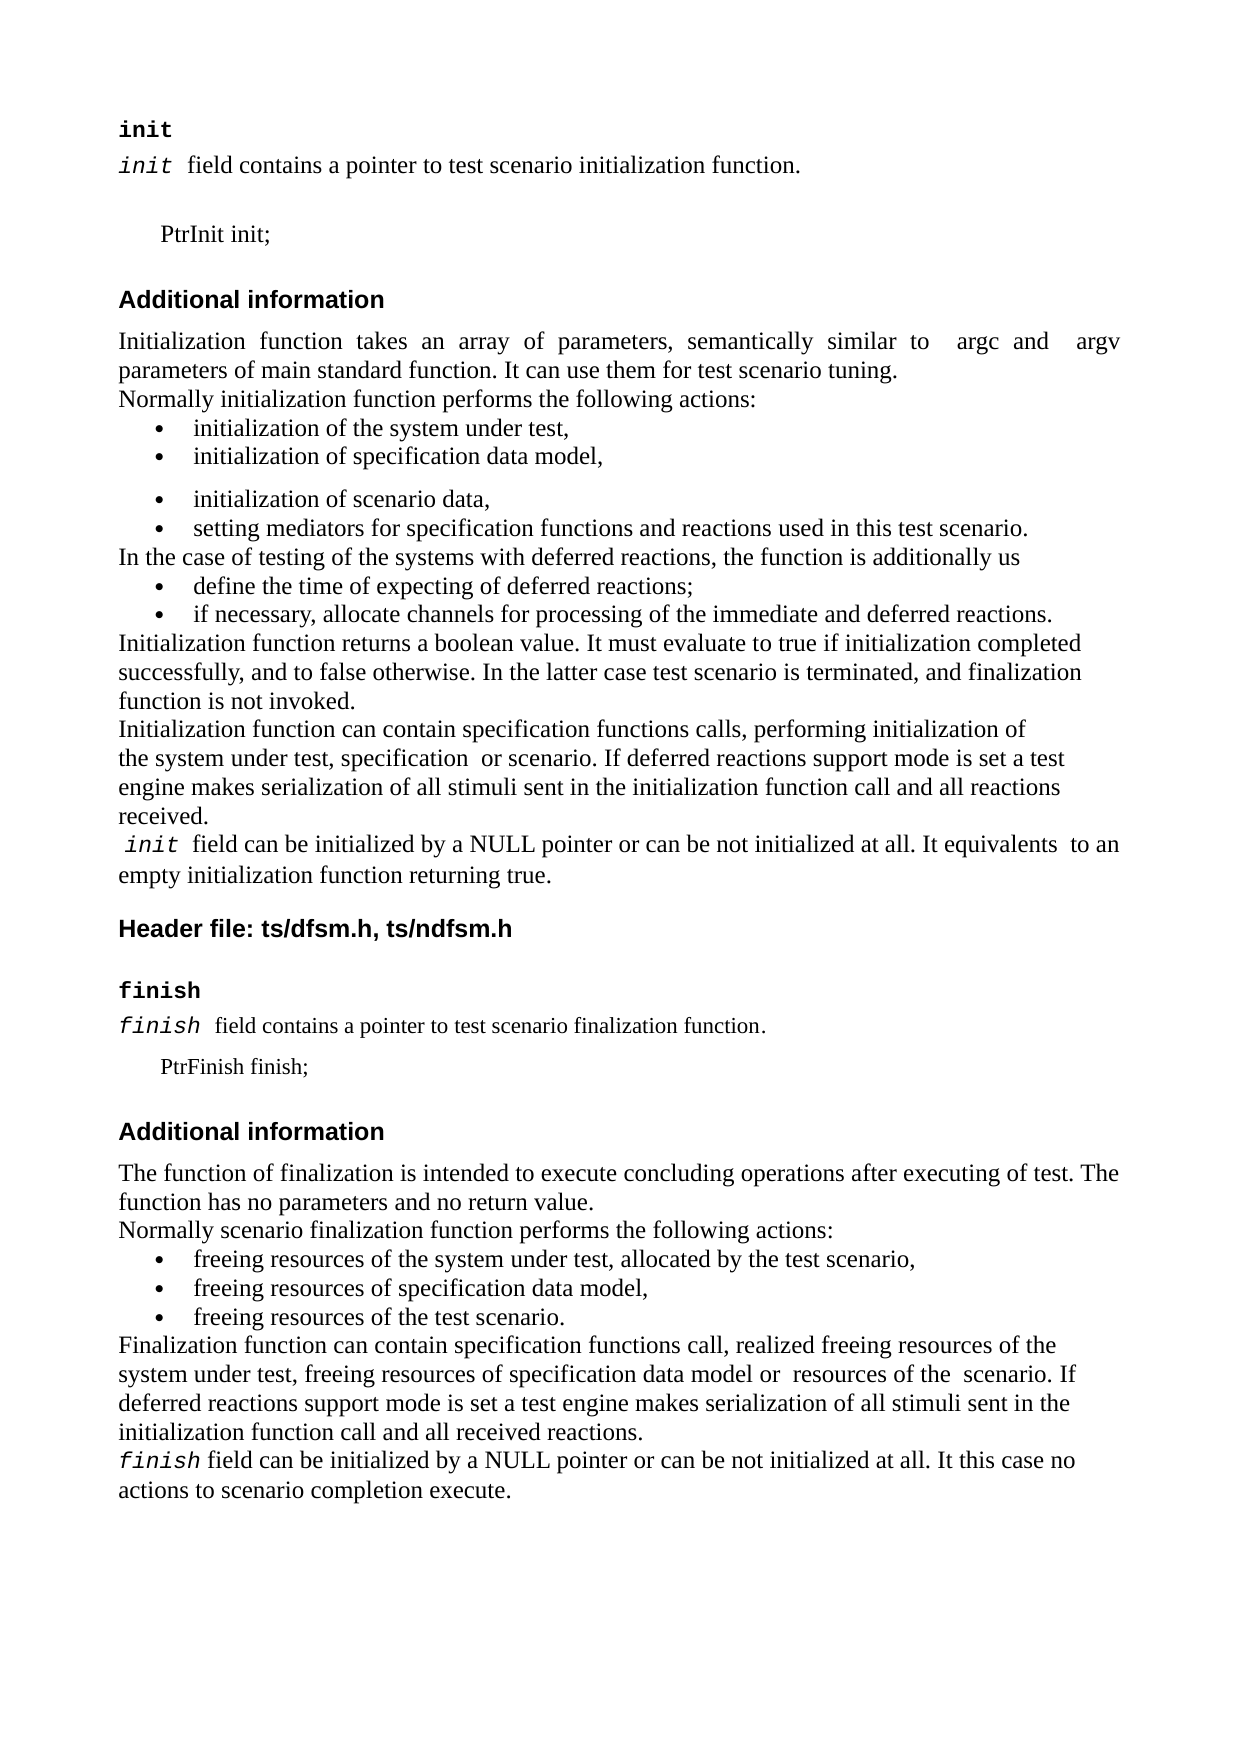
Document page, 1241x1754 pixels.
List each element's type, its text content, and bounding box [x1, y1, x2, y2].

text PtrFinish finish; [160, 1053, 1122, 1079]
text successfully, and to false otherwise. In the latter case test scenario is terminated, and finalization [118, 657, 1122, 686]
text Normally scenario finalization function performs the following actions: [118, 1215, 1122, 1244]
subtitle Additional information [118, 1117, 1122, 1145]
list freeing resources of the system under test, allocated by the test scenario, [156, 1244, 1122, 1273]
list freeing resources of specification data model, [156, 1273, 1122, 1302]
subtitle Header file: ts/dfsm.h, ts/ndfsm.h [118, 913, 1122, 942]
subtitle init [118, 118, 1122, 144]
text function is not invoked. [118, 686, 1122, 714]
text Initialization function returns a boolean value. It must evaluate to true if initialization completed [118, 628, 1122, 657]
text The function of finalization is intended to execute concluding operations after executing of test. The function has no parameters and no return value. [118, 1158, 1122, 1215]
text Normally initialization function performs the following actions: [118, 384, 1122, 413]
list define the time of expecting of deferred reactions; [156, 571, 1122, 599]
text In the case of testing of the systems with deferred reactions, the function is additionally us [118, 542, 1122, 571]
text init field can be initialized by a NULL pointer or can be not initialized at all. It equivalents to an empty initialization function returning true. [118, 829, 1122, 888]
text the system under test, specification or scenario. If deferred reactions support mode is set a test [118, 743, 1122, 772]
list setting mediators for specification functions and reactions used in this test scenario. [156, 513, 1122, 542]
list if necessary, allocate channels for processing of the immediate and deferred reactions. [156, 599, 1122, 628]
text PtrInit init; [160, 219, 1122, 248]
text received. [118, 801, 1122, 829]
text engine makes serialization of all stimuli sent in the initialization function call and all reactions [118, 772, 1122, 801]
subtitle finish [118, 980, 1122, 1006]
list initialization of the system under test, [156, 413, 1122, 441]
text finish field contains a pointer to test scenario finalization function. [118, 1012, 1122, 1040]
subtitle Additional information [118, 285, 1122, 314]
text finish field can be initialized by a NULL pointer or can be not initialized at all. It this case no actions to scenario completion execute. [118, 1445, 1122, 1504]
list initialization of specification data model, [156, 441, 1122, 470]
list initialization of scenario data, [156, 484, 1122, 513]
text Initialization function takes an array of parameters, semantically similar to argc and argv parameters of main standard function. It can use them for test scenario tuning. [118, 326, 1122, 384]
text Finalization function can contain specification functions call, realized freeing resources of the system under test, freeing resources of specification data model or resources of the scenario. If deferred reactions support mode is set a test engine makes serialization of all stimuli sent in the initialization function call and all received reactions. [118, 1330, 1122, 1445]
text init field contains a pointer to test scenario initialization function. [118, 150, 1122, 181]
list freeing resources of the test scenario. [156, 1302, 1122, 1330]
text Initialization function can contain specification functions calls, performing initialization of [118, 714, 1122, 743]
